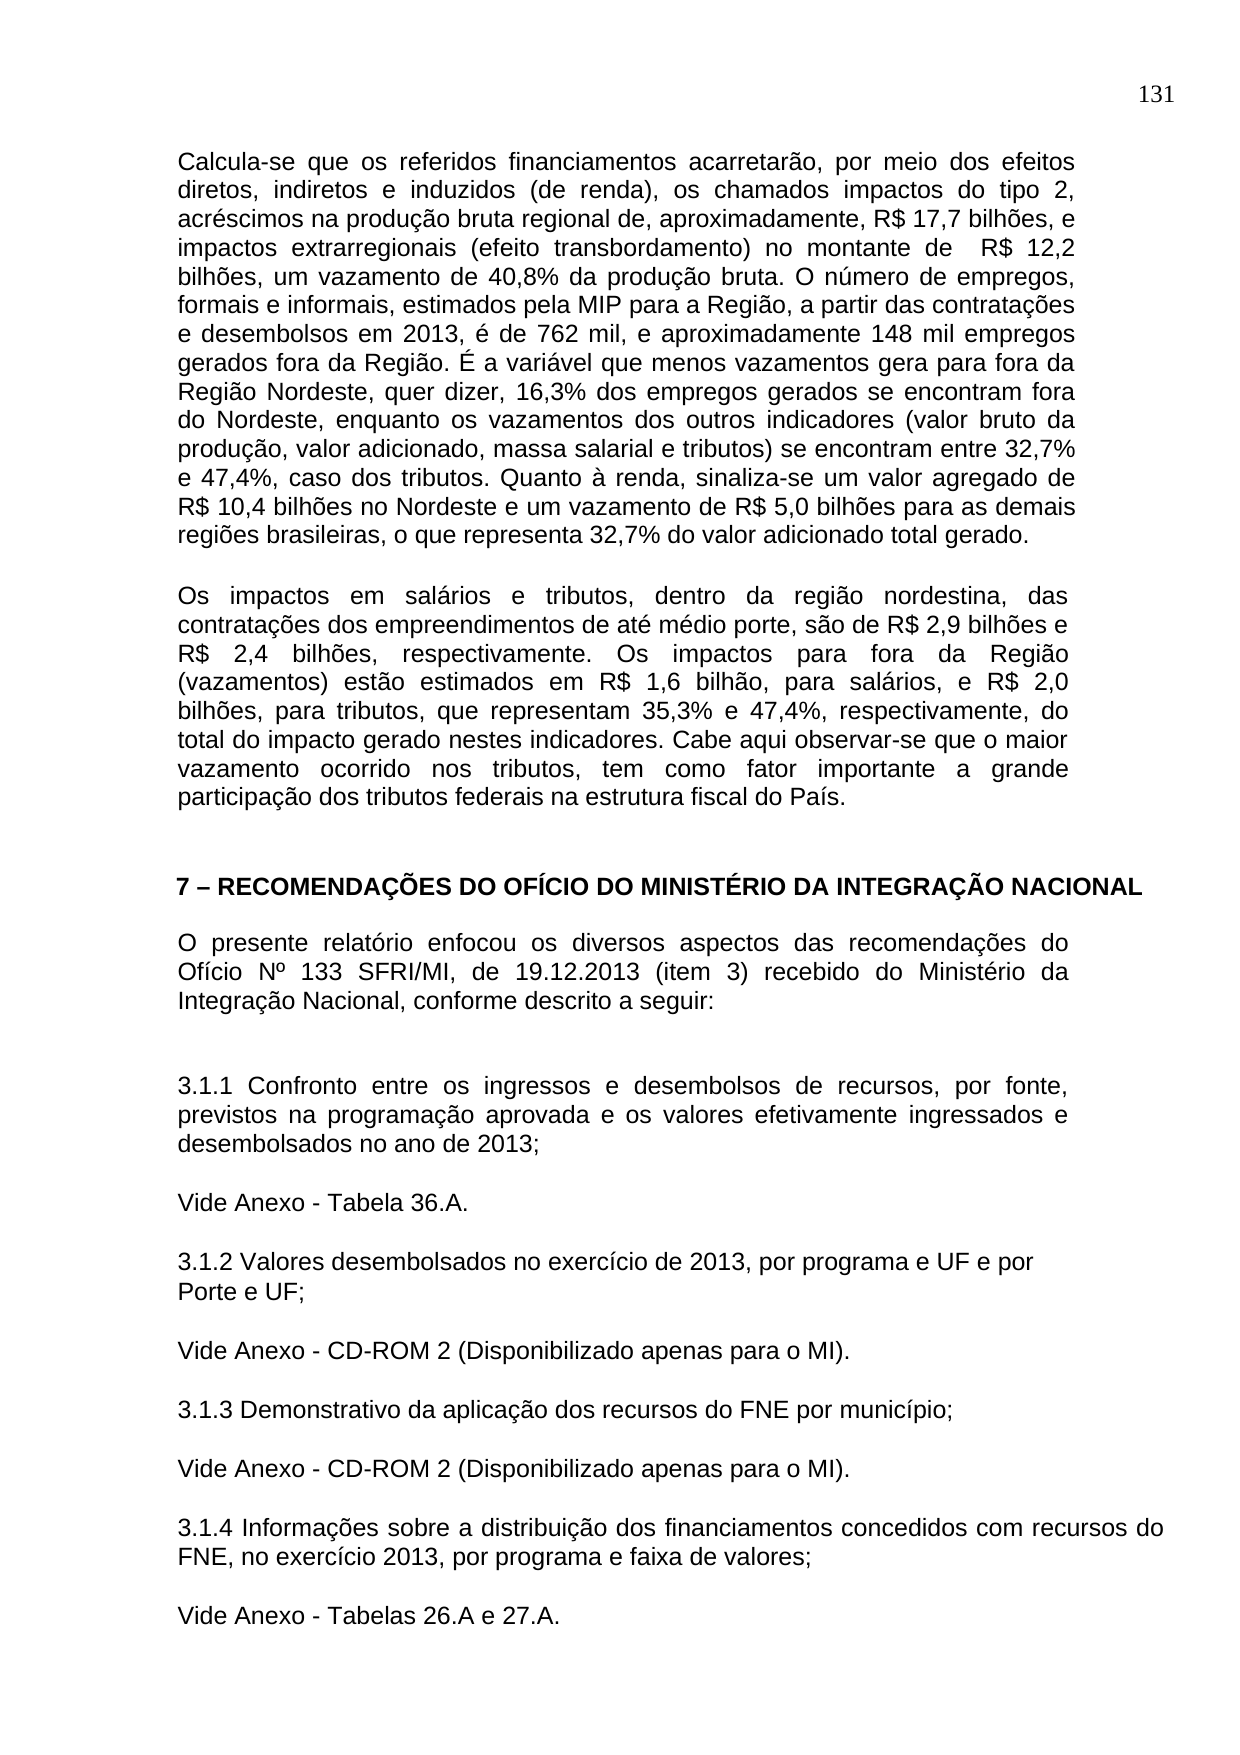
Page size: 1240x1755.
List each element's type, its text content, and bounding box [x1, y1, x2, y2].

text Os impactos em salários e tributos, dentro da região nordestina, das contratações dos empreendimentos de até médio porte, são de R$ 2,9 bilhões e R$ 2,4 bilhões, respectivamente. Os impactos para fora da Região (vazamentos) estão estimados em R$ 1,6 bilhão, para salários, e R$ 2,0 bilhões, para tributos, que representam 35,3% e 47,4%, respectivamente, do total do impacto gerado nestes indicadores. Cabe aqui observar-se que o maior vazamento ocorrido nos tributos, tem como fator importante a grande participação dos tributos federais na estrutura fiscal do País. [177, 581, 1070, 811]
text Vide Anexo - CD-ROM 2 (Disponibilizado apenas para o MI). [177, 1454, 1181, 1483]
text Porte e UF; [177, 1277, 1181, 1306]
text O presente relatório enfocou os diversos aspectos das recomendações do Ofício Nº 133 SFRI/MI, de 19.12.2013 (item 3) recebido do Ministério da Integração Nacional, conforme descrito a seguir: [177, 928, 1070, 1014]
text 3.1.4 Informações sobre a distribuição dos financiamentos concedidos com recursos do FNE, no exercício 2013, por programa e faixa de valores; [177, 1513, 1166, 1571]
text 3.1.2 Valores desembolsados no exercício de 2013, por programa e UF e por [177, 1247, 1181, 1276]
text 3.1.1 Confronto entre os ingressos e desembolsos de recursos, por fonte, previstos na programação aprovada e os valores efetivamente ingressados e desembolsados no ano de 2013; [177, 1071, 1070, 1157]
text Vide Anexo - CD-ROM 2 (Disponibilizado apenas para o MI). [177, 1336, 1181, 1365]
text Vide Anexo - Tabelas 26.A e 27.A. [177, 1601, 1181, 1630]
text Calcula-se que os referidos financiamentos acarretarão, por meio dos efeitos diretos, indiretos e induzidos (de renda), os chamados impactos do tipo 2, acréscimos na produção bruta regional de, aproximadamente, R$ 17,7 bilhões, e impactos extrarregionais (efeito transbordamento) no montante de R$ 12,2 bilhões, um vazamento de 40,8% da produção bruta. O número de empregos, formais e informais, estimados pela MIP para a Região, a partir das contratações e desembolsos em 2013, é de 762 mil, e aproximadamente 148 mil empregos gerados fora da Região. É a variável que menos vazamentos gera para fora da Região Nordeste, quer dizer, 16,3% dos empregos gerados se encontram fora do Nordeste, enquanto os vazamentos dos outros indicadores (valor bruto da produção, valor adicionado, massa salarial e tributos) se encontram entre 32,7% e 47,4%, caso dos tributos. Quanto à renda, sinaliza-se um valor agregado de R$ 10,4 bilhões no Nordeste e um vazamento de R$ 5,0 bilhões para as demais regiões brasileiras, o que representa 32,7% do valor adicionado total gerado. [177, 147, 1077, 549]
text Vide Anexo - Tabela 36.A. [177, 1188, 1181, 1216]
text 7 – RECOMENDAÇÕES DO OFÍCIO DO MINISTÉRIO DA INTEGRAÇÃO NACIONAL [176, 872, 1181, 901]
text 3.1.3 Demonstrativo da aplicação dos recursos do FNE por município; [177, 1395, 1181, 1424]
